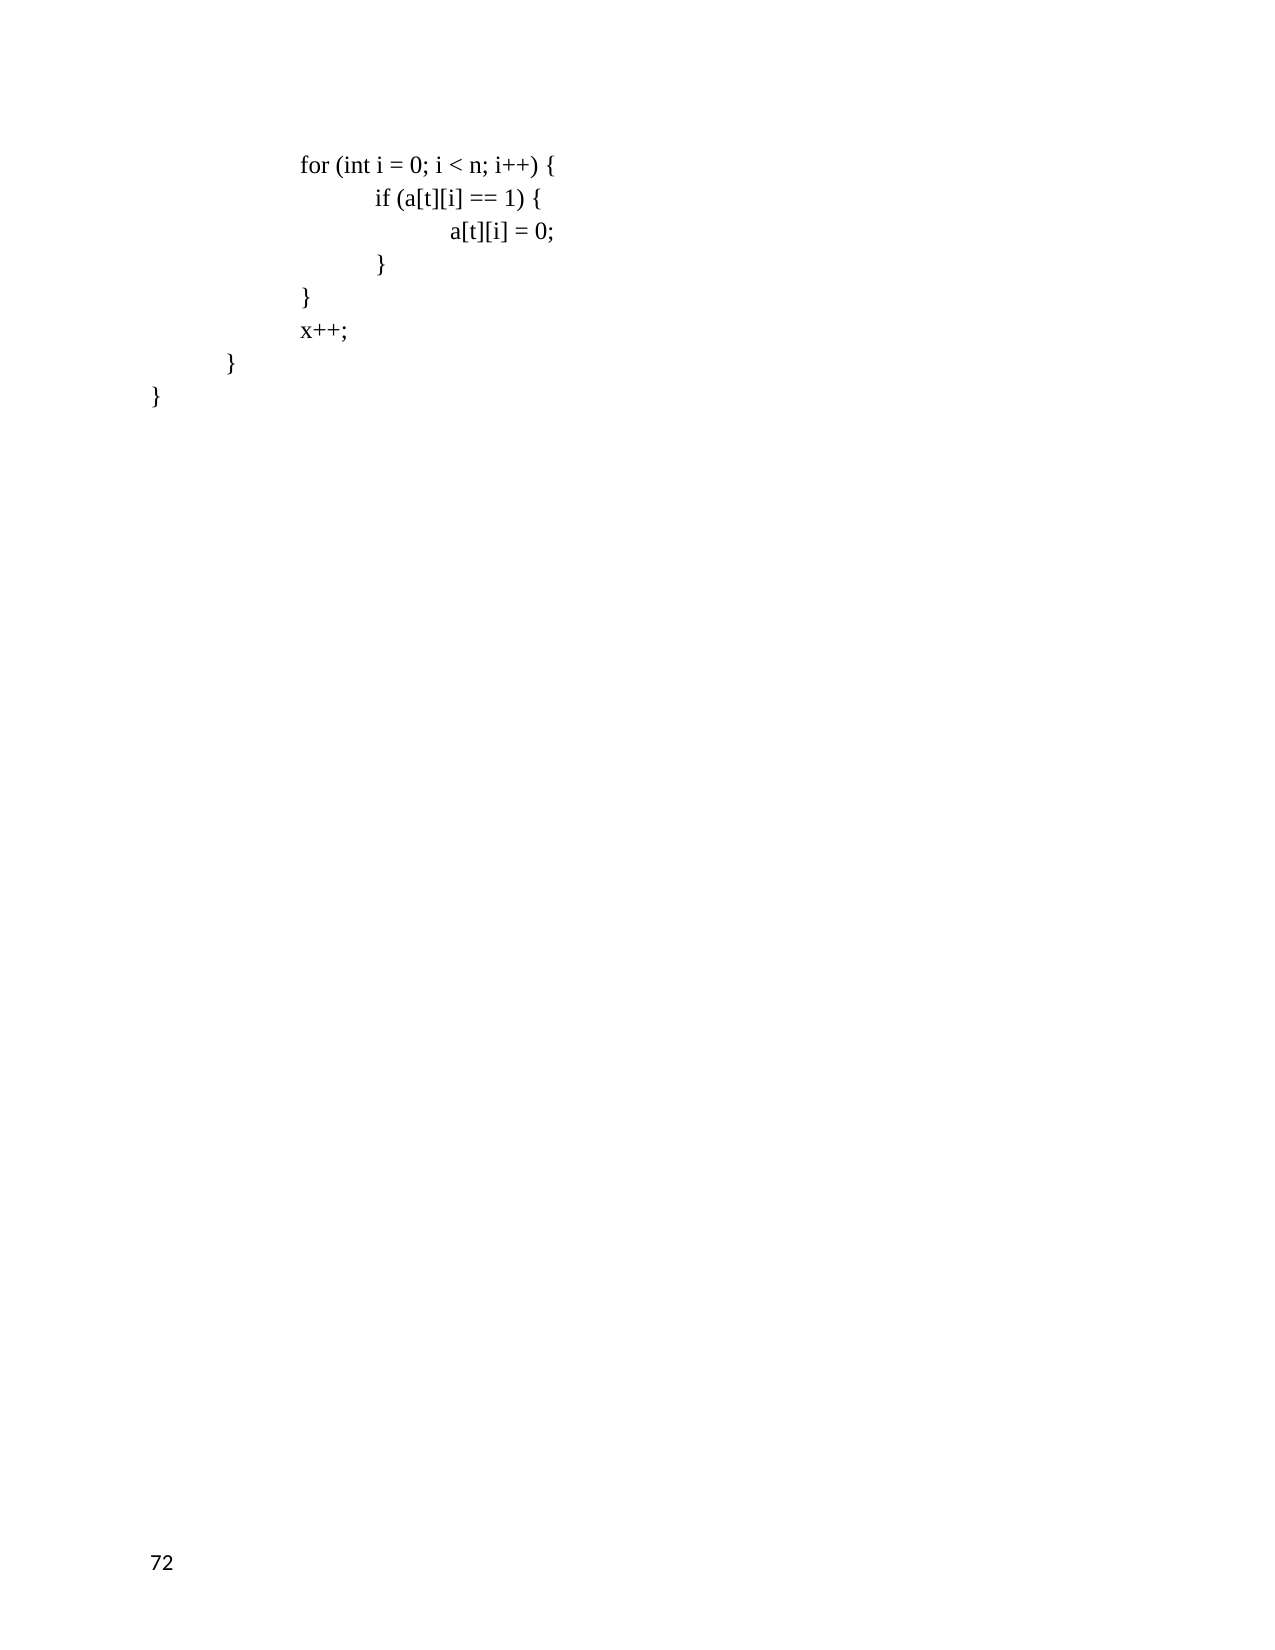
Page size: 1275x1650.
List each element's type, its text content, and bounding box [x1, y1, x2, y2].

text } [150, 282, 1125, 311]
text } [150, 348, 1125, 377]
text if (a[t][i] == 1) { [150, 183, 1125, 212]
text a[t][i] = 0; [150, 216, 1125, 245]
text } [150, 249, 1125, 278]
text x++; [150, 315, 1125, 344]
text for (int i = 0; i < n; i++) { [150, 150, 1125, 179]
text } [150, 381, 1125, 410]
